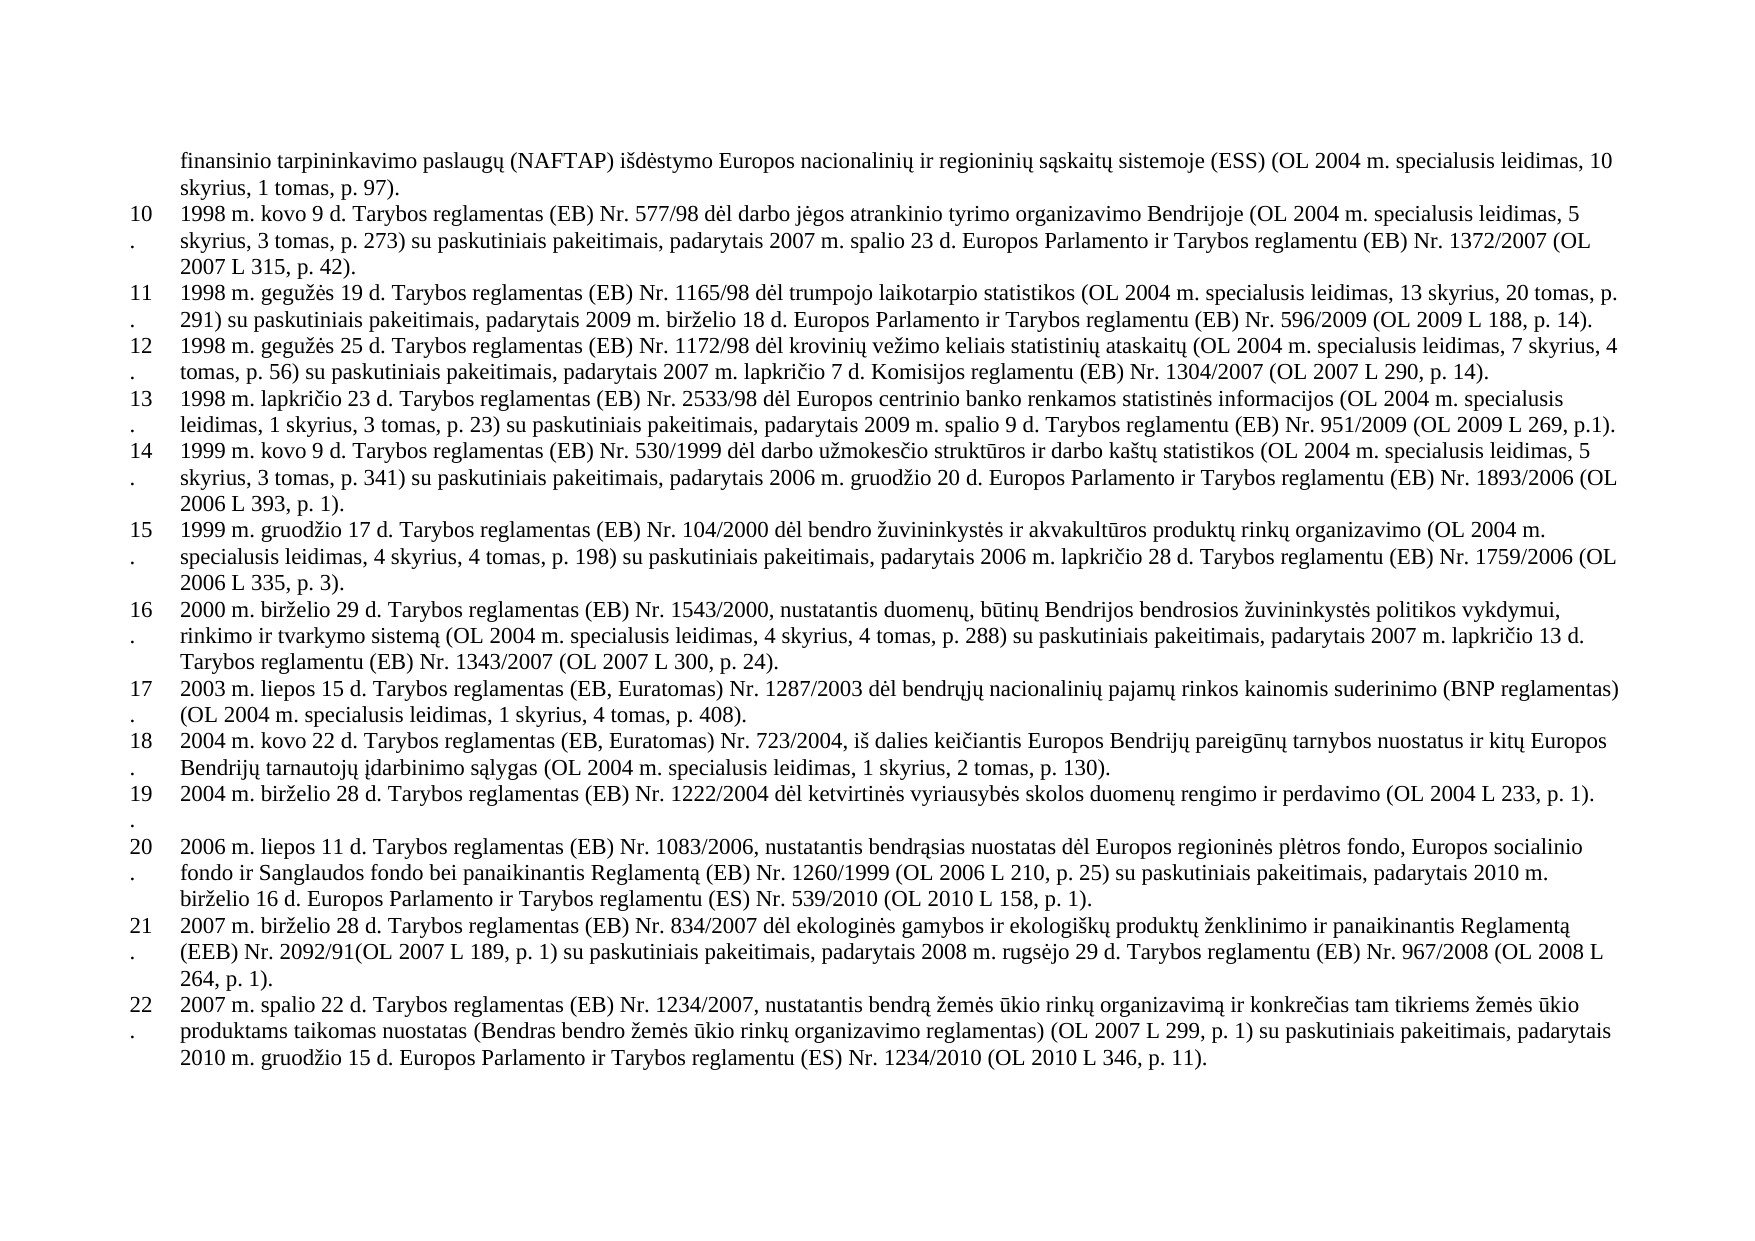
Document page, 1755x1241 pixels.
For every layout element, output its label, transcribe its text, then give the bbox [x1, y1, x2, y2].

table_cell 12. [118, 332, 168, 385]
table_cell 1999 m. gruodžio 17 d. Tarybos reglamentas (EB) Nr. 104/2000 dėl bendro žuvininkystės ir akvakultūros produktų rinkų organizavimo (OL 2004 m. specialusis leidimas, 4 skyrius, 4 tomas, p. 198) su paskutiniais pakeitimais, padarytais 2006 m. lapkričio 28 d. Tarybos reglamentu (EB) Nr. 1759/2006 (OL 2006 L 335, p. 3). [169, 517, 1636, 596]
table_cell 2007 m. birželio 28 d. Tarybos reglamentas (EB) Nr. 834/2007 dėl ekologinės gamybos ir ekologiškų produktų ženklinimo ir panaikinantis Reglamentą (EEB) Nr. 2092/91(OL 2007 L 189, p. 1) su paskutiniais pakeitimais, padarytais 2008 m. rugsėjo 29 d. Tarybos reglamentu (EB) Nr. 967/2008 (OL 2008 L 264, p. 1). [169, 912, 1636, 991]
table_cell 22. [118, 991, 168, 1070]
table_cell 1998 m. kovo 9 d. Tarybos reglamentas (EB) Nr. 577/98 dėl darbo jėgos atrankinio tyrimo organizavimo Bendrijoje (OL 2004 m. specialusis leidimas, 5 skyrius, 3 tomas, p. 273) su paskutiniais pakeitimais, padarytais 2007 m. spalio 23 d. Europos Parlamento ir Tarybos reglamentu (EB) Nr. 1372/2007 (OL 2007 L 315, p. 42). [169, 200, 1636, 279]
table_cell 2004 m. kovo 22 d. Tarybos reglamentas (EB, Euratomas) Nr. 723/2004, iš dalies keičiantis Europos Bendrijų pareigūnų tarnybos nuostatus ir kitų Europos Bendrijų tarnautojų įdarbinimo sąlygas (OL 2004 m. specialusis leidimas, 1 skyrius, 2 tomas, p. 130). [169, 728, 1636, 780]
table_cell 11. [118, 279, 168, 332]
table_cell 1999 m. kovo 9 d. Tarybos reglamentas (EB) Nr. 530/1999 dėl darbo užmokesčio struktūros ir darbo kaštų statistikos (OL 2004 m. specialusis leidimas, 5 skyrius, 3 tomas, p. 341) su paskutiniais pakeitimais, padarytais 2006 m. gruodžio 20 d. Europos Parlamento ir Tarybos reglamentu (EB) Nr. 1893/2006 (OL 2006 L 393, p. 1). [169, 438, 1636, 517]
table_cell 2007 m. spalio 22 d. Tarybos reglamentas (EB) Nr. 1234/2007, nustatantis bendrą žemės ūkio rinkų organizavimą ir konkrečias tam tikriems žemės ūkio produktams taikomas nuostatas (Bendras bendro žemės ūkio rinkų organizavimo reglamentas) (OL 2007 L 299, p. 1) su paskutiniais pakeitimais, padarytais 2010 m. gruodžio 15 d. Europos Parlamento ir Tarybos reglamentu (ES) Nr. 1234/2010 (OL 2010 L 346, p. 11). [169, 991, 1636, 1070]
table_cell 10. [118, 200, 168, 279]
table_cell 19. [118, 780, 168, 833]
table_cell 18. [118, 728, 168, 780]
table_cell 1998 m. gegužės 19 d. Tarybos reglamentas (EB) Nr. 1165/98 dėl trumpojo laikotarpio statistikos (OL 2004 m. specialusis leidimas, 13 skyrius, 20 tomas, p. 291) su paskutiniais pakeitimais, padarytais 2009 m. birželio 18 d. Europos Parlamento ir Tarybos reglamentu (EB) Nr. 596/2009 (OL 2009 L 188, p. 14). [169, 279, 1636, 332]
table_cell 16. [118, 596, 168, 675]
table_cell 2000 m. birželio 29 d. Tarybos reglamentas (EB) Nr. 1543/2000, nustatantis duomenų, būtinų Bendrijos bendrosios žuvininkystės politikos vykdymui, rinkimo ir tvarkymo sistemą (OL 2004 m. specialusis leidimas, 4 skyrius, 4 tomas, p. 288) su paskutiniais pakeitimais, padarytais 2007 m. lapkričio 13 d. Tarybos reglamentu (EB) Nr. 1343/2007 (OL 2007 L 300, p. 24). [169, 596, 1636, 675]
table_cell 1998 m. lapkričio 23 d. Tarybos reglamentas (EB) Nr. 2533/98 dėl Europos centrinio banko renkamos statistinės informacijos (OL 2004 m. specialusis leidimas, 1 skyrius, 3 tomas, p. 23) su paskutiniais pakeitimais, padarytais 2009 m. spalio 9 d. Tarybos reglamentu (EB) Nr. 951/2009 (OL 2009 L 269, p.1). [169, 385, 1636, 437]
table_cell 21. [118, 912, 168, 991]
table_cell 15. [118, 517, 168, 596]
table_cell 20. [118, 833, 168, 912]
table_cell 14. [118, 438, 168, 517]
table_cell 2004 m. birželio 28 d. Tarybos reglamentas (EB) Nr. 1222/2004 dėl ketvirtinės vyriausybės skolos duomenų rengimo ir perdavimo (OL 2004 L 233, p. 1). [169, 780, 1636, 833]
table_cell [118, 148, 168, 200]
table_cell 17. [118, 675, 168, 727]
table_cell 1998 m. gegužės 25 d. Tarybos reglamentas (EB) Nr. 1172/98 dėl krovinių vežimo keliais statistinių ataskaitų (OL 2004 m. specialusis leidimas, 7 skyrius, 4 tomas, p. 56) su paskutiniais pakeitimais, padarytais 2007 m. lapkričio 7 d. Komisijos reglamentu (EB) Nr. 1304/2007 (OL 2007 L 290, p. 14). [169, 332, 1636, 385]
table_cell 2006 m. liepos 11 d. Tarybos reglamentas (EB) Nr. 1083/2006, nustatantis bendrąsias nuostatas dėl Europos regioninės plėtros fondo, Europos socialinio fondo ir Sanglaudos fondo bei panaikinantis Reglamentą (EB) Nr. 1260/1999 (OL 2006 L 210, p. 25) su paskutiniais pakeitimais, padarytais 2010 m. birželio 16 d. Europos Parlamento ir Tarybos reglamentu (ES) Nr. 539/2010 (OL 2010 L 158, p. 1). [169, 833, 1636, 912]
table_cell 13. [118, 385, 168, 437]
table_cell finansinio tarpininkavimo paslaugų (NAFTAP) išdėstymo Europos nacionalinių ir regioninių sąskaitų sistemoje (ESS) (OL 2004 m. specialusis leidimas, 10 skyrius, 1 tomas, p. 97). [169, 148, 1636, 200]
table_cell 2003 m. liepos 15 d. Tarybos reglamentas (EB, Euratomas) Nr. 1287/2003 dėl bendrųjų nacionalinių pajamų rinkos kainomis suderinimo (BNP reglamentas) (OL 2004 m. specialusis leidimas, 1 skyrius, 4 tomas, p. 408). [169, 675, 1636, 727]
